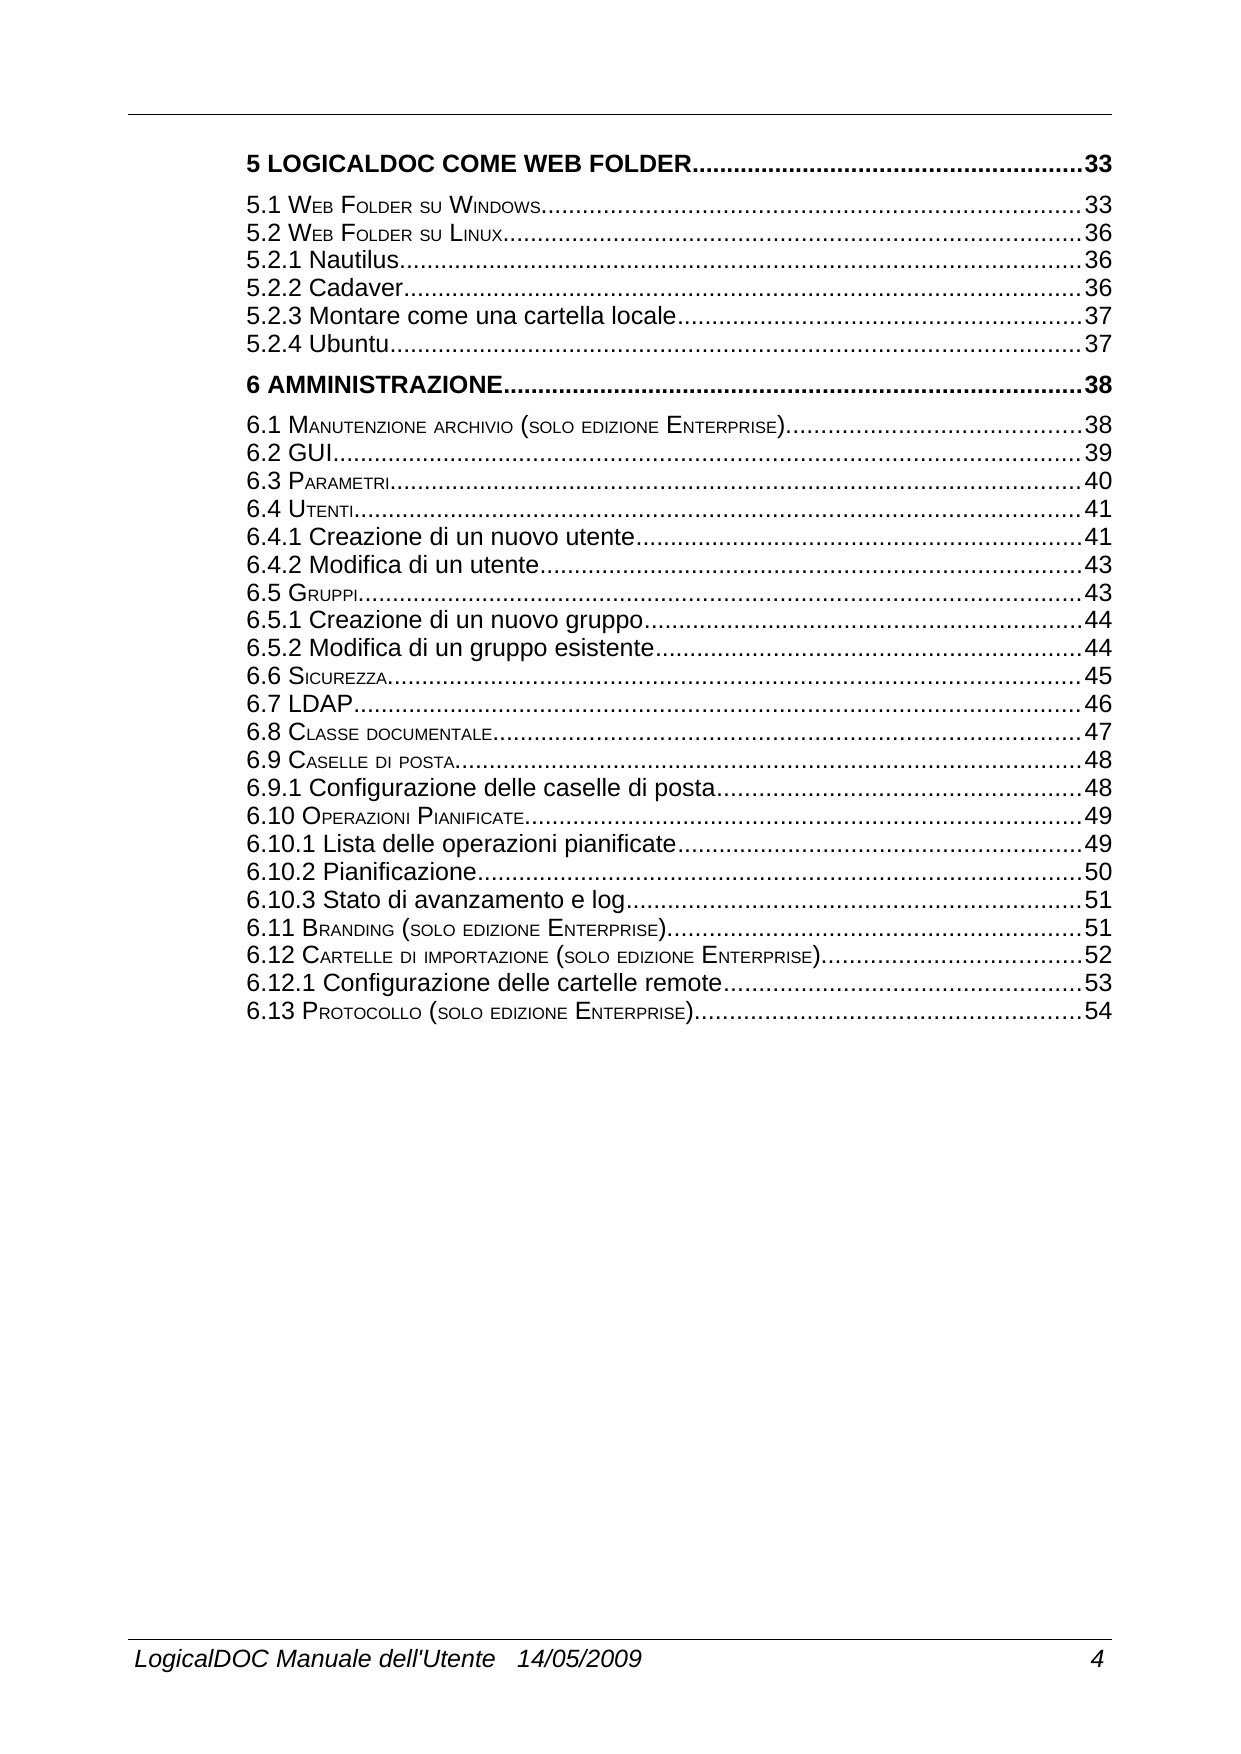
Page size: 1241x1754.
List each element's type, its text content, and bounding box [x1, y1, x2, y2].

text 6.2 GUI 39 [246, 439, 1112, 467]
text 6.4.1 Creazione di un nuovo utente 41 [246, 522, 1112, 550]
text 6.10.3 Stato di avanzamento e log 51 [246, 885, 1112, 913]
text 6.8 Classe documentale 47 [246, 718, 1112, 746]
text 5.2.2 Cadaver 36 [246, 274, 1112, 302]
text 6.4 Utenti 41 [246, 494, 1112, 522]
text 6.9.1 Configurazione delle caselle di posta 48 [246, 774, 1112, 802]
text 6.5.2 Modifica di un gruppo esistente 44 [246, 634, 1112, 662]
text 6.10.2 Pianificazione 50 [246, 857, 1112, 885]
text 6.11 Branding (solo edizione Enterprise) 51 [246, 913, 1112, 941]
text 6.1 Manutenzione archivio (solo edizione Enterprise) 38 [246, 411, 1112, 439]
text 5 LogicalDOC come Web Folder 33 [246, 150, 1112, 178]
text 6.4.2 Modifica di un utente 43 [246, 550, 1112, 578]
text 5.2.1 Nautilus 36 [246, 246, 1112, 274]
text 6.10.1 Lista delle operazioni pianificate 49 [246, 829, 1112, 857]
text 6.12.1 Configurazione delle cartelle remote 53 [246, 969, 1112, 997]
text 5.1 Web Folder su Windows 33 [246, 190, 1112, 218]
text 6.3 Parametri 40 [246, 467, 1112, 494]
text 6.13 Protocollo (solo edizione Enterprise) 54 [246, 997, 1112, 1025]
text 6.5.1 Creazione di un nuovo gruppo 44 [246, 606, 1112, 634]
text 6.9 Caselle di posta 48 [246, 746, 1112, 774]
text 5.2 Web Folder su Linux 36 [246, 218, 1112, 246]
text 6.6 Sicurezza 45 [246, 662, 1112, 690]
text 6.5 Gruppi 43 [246, 578, 1112, 606]
text 6.12 Cartelle di importazione (solo edizione Enterprise) 52 [246, 941, 1112, 969]
text 5.2.3 Montare come una cartella locale 37 [246, 302, 1112, 330]
text 5.2.4 Ubuntu 37 [246, 330, 1112, 358]
text 6.7 LDAP 46 [246, 690, 1112, 718]
text 6 Amministrazione 38 [246, 370, 1112, 398]
text 6.10 Operazioni Pianificate 49 [246, 802, 1112, 829]
